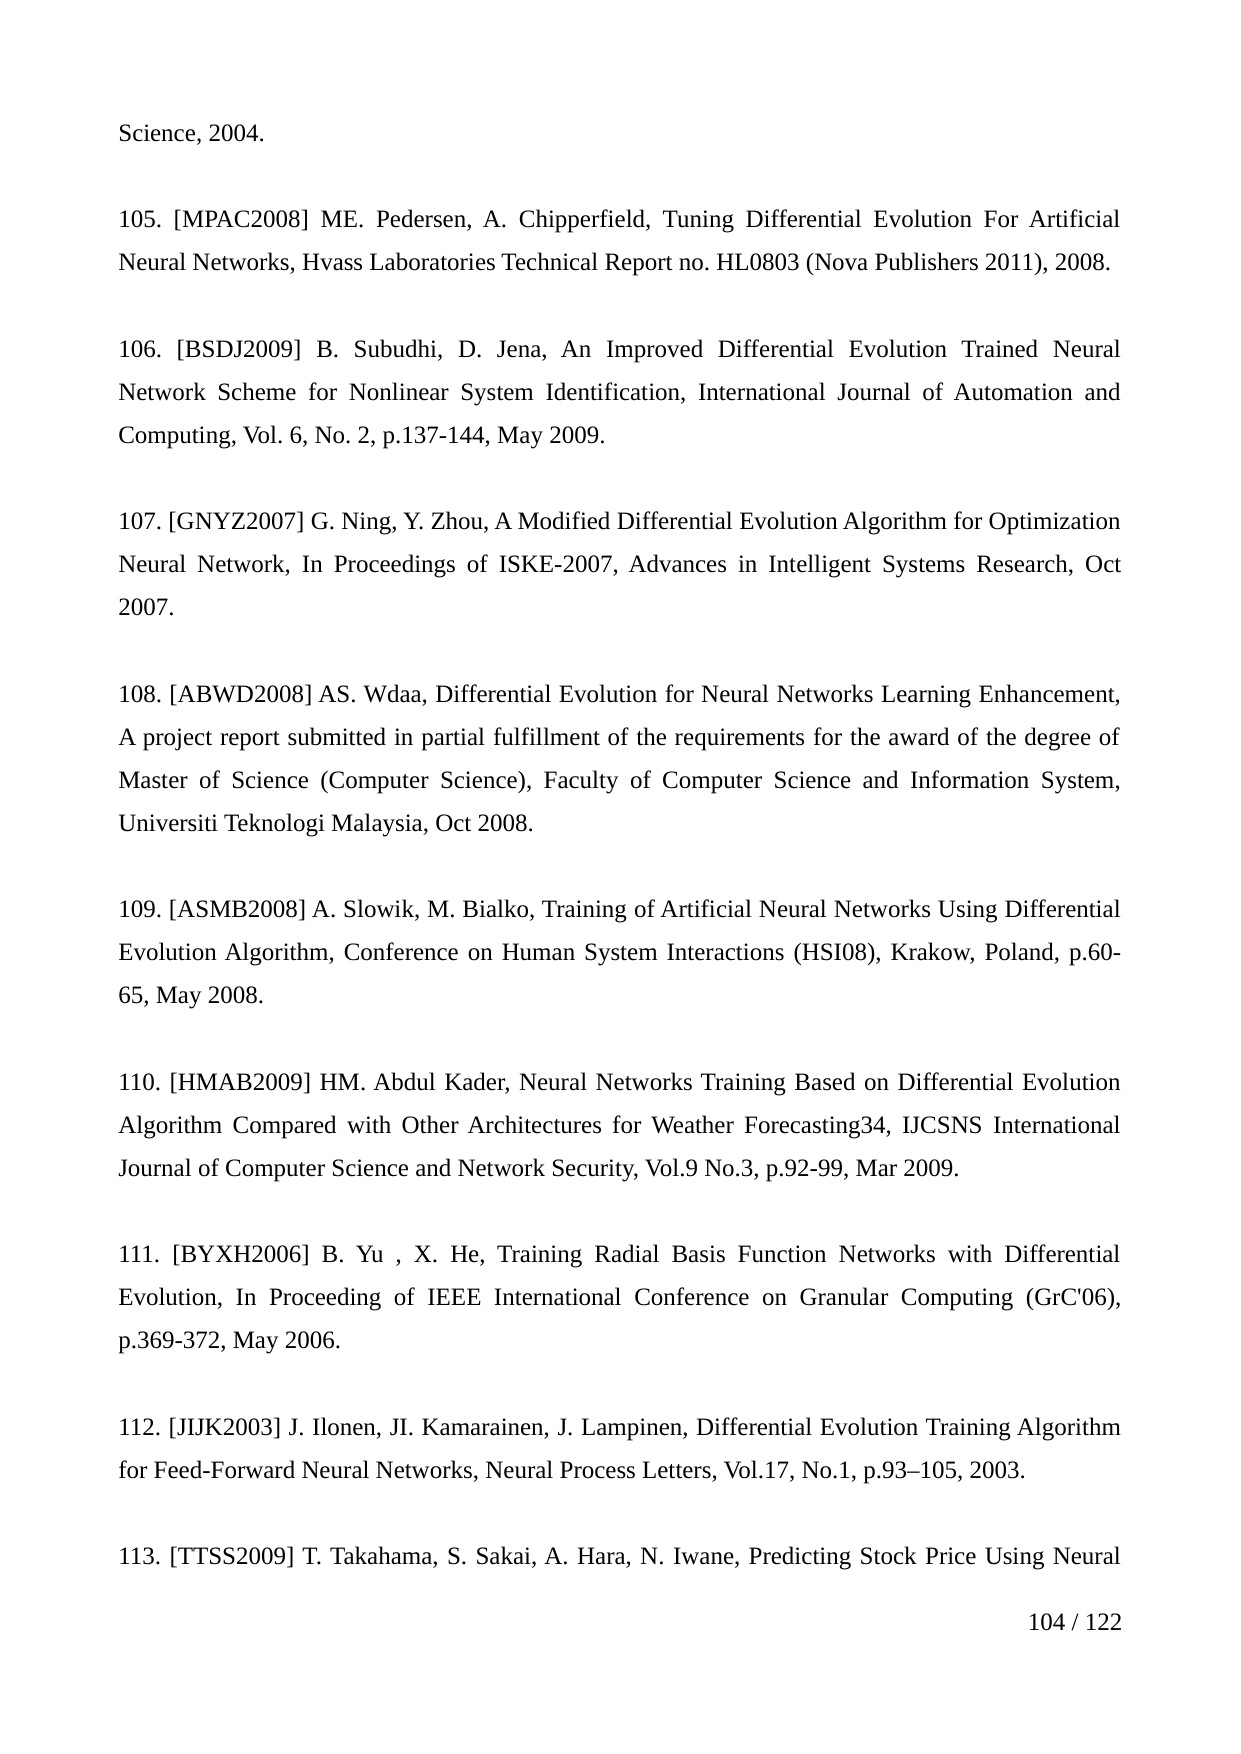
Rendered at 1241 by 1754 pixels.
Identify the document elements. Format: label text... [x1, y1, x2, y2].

text Science, 2004. [118, 118, 1122, 147]
text 112. [JIJK2003] J. Ilonen, JI. Kamarainen, J. Lampinen, Differential Evolution Training Algorithm for Feed-Forward Neural Networks, Neural Process Letters, Vol.17, No.1, p.93–105, 2003. [118, 1412, 1122, 1484]
text 109. [ASMB2008] A. Slowik, M. Bialko, Training of Artificial Neural Networks Using Differential Evolution Algorithm, Conference on Human System Interactions (HSI08), Krakow, Poland, p.60-65, May 2008. [118, 894, 1122, 1009]
text 111. [BYXH2006] B. Yu , X. He, Training Radial Basis Function Networks with Differential Evolution, In Proceeding of IEEE International Conference on Granular Computing (GrC'06), p.369-372, May 2006. [118, 1239, 1122, 1354]
text 110. [HMAB2009] HM. Abdul Kader, Neural Networks Training Based on Differential Evolution Algorithm Compared with Other Architectures for Weather Forecasting34, IJCSNS International Journal of Computer Science and Network Security, Vol.9 No.3, p.92-99, Mar 2009. [118, 1067, 1122, 1182]
text 106. [BSDJ2009] B. Subudhi, D. Jena, An Improved Differential Evolution Trained Neural Network Scheme for Nonlinear System Identification, International Journal of Automation and Computing, Vol. 6, No. 2, p.137-144, May 2009. [118, 334, 1122, 449]
text 107. [GNYZ2007] G. Ning, Y. Zhou, A Modified Differential Evolution Algorithm for Optimization Neural Network, In Proceedings of ISKE-2007, Advances in Intelligent Systems Research, Oct 2007. [118, 506, 1122, 621]
text 113. [TTSS2009] T. Takahama, S. Sakai, A. Hara, N. Iwane, Predicting Stock Price Using Neural [118, 1541, 1122, 1570]
text 108. [ABWD2008] AS. Wdaa, Differential Evolution for Neural Networks Learning Enhancement, A project report submitted in partial fulfillment of the requirements for the award of the degree of Master of Science (Computer Science), Faculty of Computer Science and Information System, Universiti Teknologi Malaysia, Oct 2008. [118, 679, 1122, 837]
text 105. [MPAC2008] ME. Pedersen, A. Chipperfield, Tuning Differential Evolution For Artificial Neural Networks, Hvass Laboratories Technical Report no. HL0803 (Nova Publishers 2011), 2008. [118, 204, 1122, 276]
